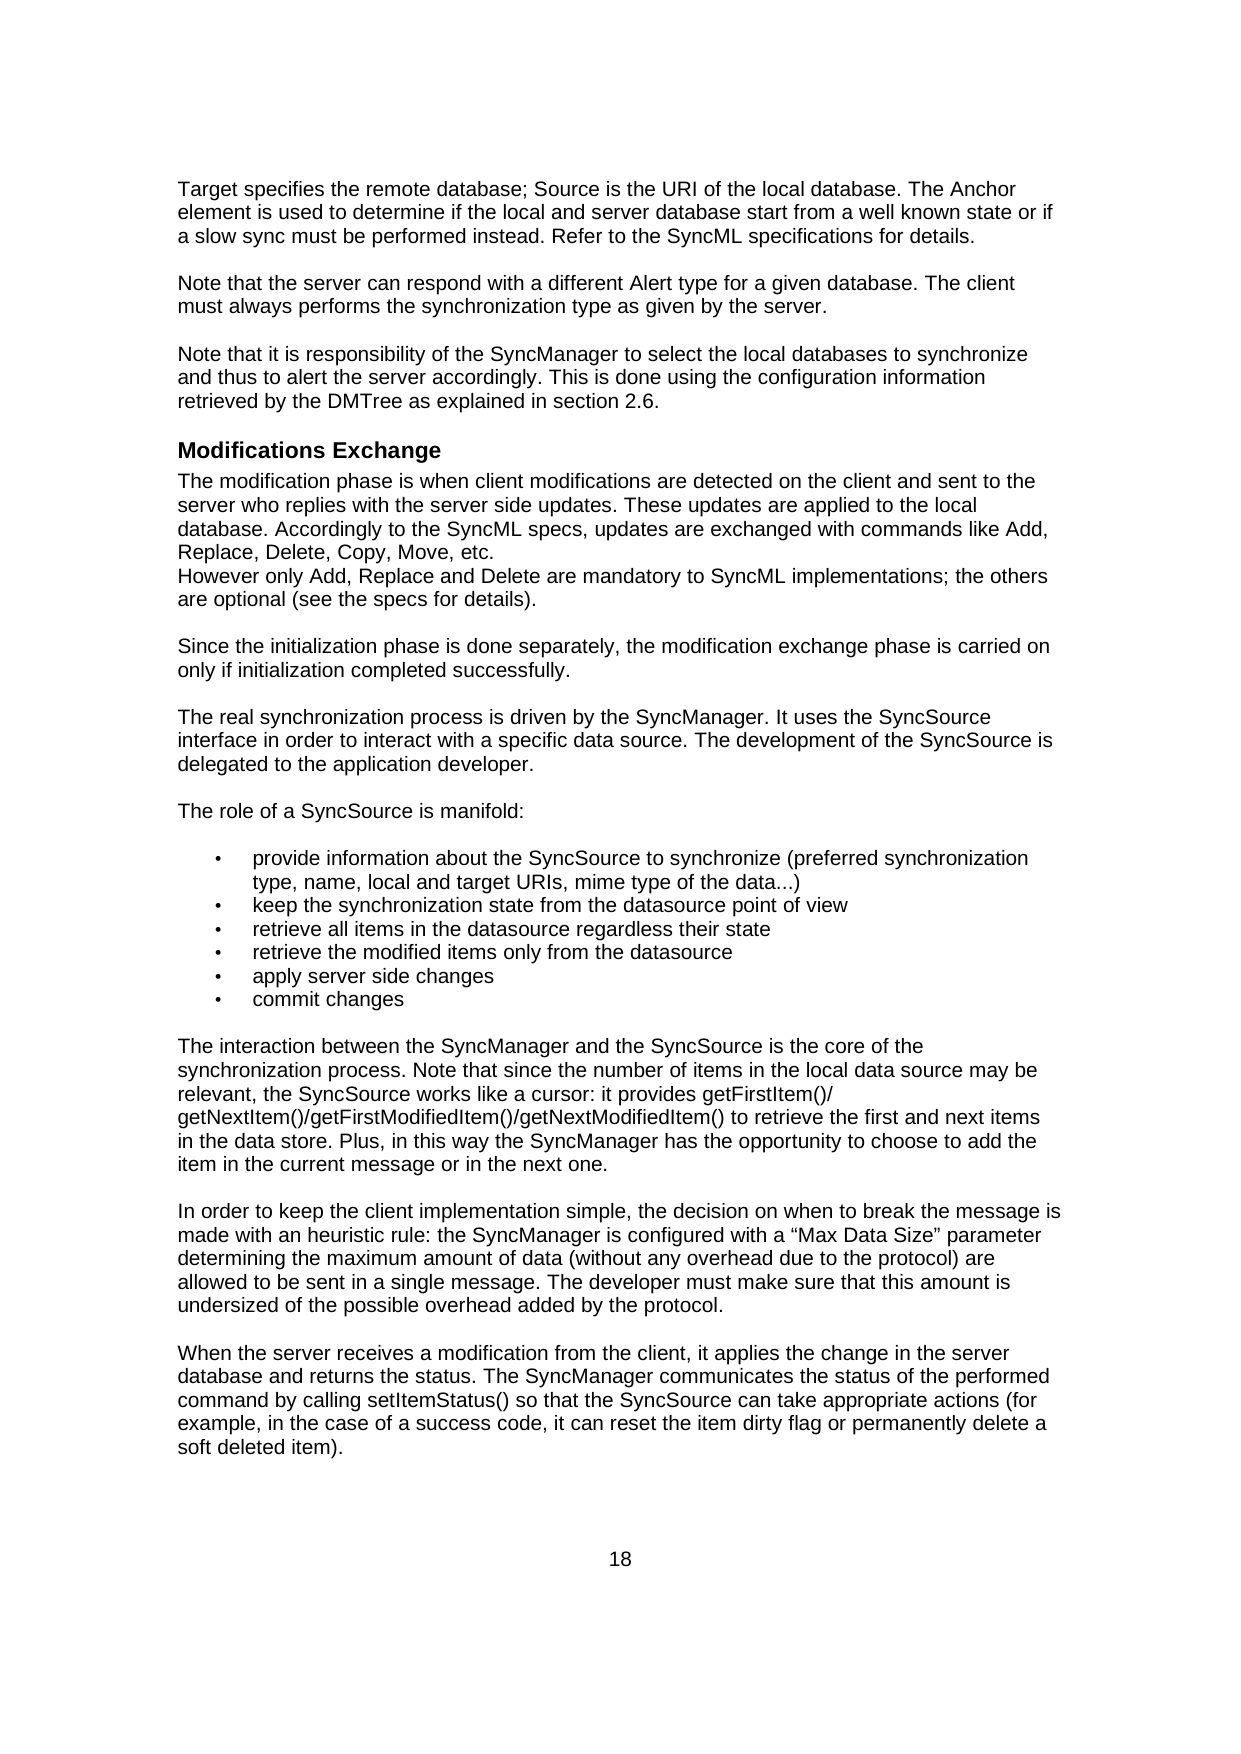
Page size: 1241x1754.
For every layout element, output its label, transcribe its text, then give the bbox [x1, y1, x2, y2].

text The role of a SyncSource is manifold: [177, 799, 1063, 823]
list provide information about the SyncSource to synchronize (preferred synchronization type, name, local and target URIs, mime type of the data...) [215, 847, 1063, 894]
text The modification phase is when client modifications are detected on the client and sent to the server who replies with the server side updates. These updates are applied to the local database. Accordingly to the SyncML specs, updates are exchanged with commands like Add, Replace, Delete, Copy, Move, etc. [177, 470, 1063, 564]
list retrieve the modified items only from the datasource [215, 941, 1063, 964]
text However only Add, Replace and Delete are mandatory to SyncML implementations; the others are optional (see the specs for details). [177, 564, 1063, 611]
list keep the synchronization state from the datasource point of view [215, 894, 1063, 917]
subtitle Modifications Exchange [177, 438, 1063, 464]
list retrieve all items in the datasource regardless their state [215, 917, 1063, 941]
text The interaction between the SyncManager and the SyncSource is the core of the synchronization process. Note that since the number of items in the local data source may be relevant, the SyncSource works like a cursor: it provides getFirstItem()/ getNextItem()/getFirstModifiedItem()/getNextModifiedItem() to retrieve the first and next items in the data store. Plus, in this way the SyncManager has the opportunity to choose to add the item in the current message or in the next one. [177, 1035, 1063, 1176]
list commit changes [215, 988, 1063, 1011]
text Since the initialization phase is done separately, the modification exchange phase is carried on only if initialization completed successfully. [177, 635, 1063, 682]
text Note that the server can respond with a different Alert type for a given database. The client must always performs the synchronization type as given by the server. [177, 271, 1063, 318]
text Note that it is responsibility of the SyncManager to select the local databases to synchronize and thus to alert the server accordingly. This is done using the configuration information retrieved by the DMTree as explained in section 2.6. [177, 342, 1063, 413]
text In order to keep the client implementation simple, the decision on when to break the message is made with an heuristic rule: the SyncManager is configured with a “Max Data Size” parameter determining the maximum amount of data (without any overhead due to the protocol) are allowed to be sent in a single message. The developer must make sure that this amount is undersized of the possible overhead added by the protocol. [177, 1200, 1063, 1317]
list apply server side changes [215, 964, 1063, 988]
text When the server receives a modification from the client, it applies the change in the server database and returns the status. The SyncManager communicates the status of the performed command by calling setItemStatus() so that the SyncSource can take appropriate actions (for example, in the case of a success code, it can reset the item dirty flag or permanently delete a soft deleted item). [177, 1341, 1063, 1459]
text The real synchronization process is driven by the SyncManager. It uses the SyncSource interface in order to interact with a specific data source. The development of the SyncSource is delegated to the application developer. [177, 705, 1063, 776]
text Target specifies the remote database; Source is the URI of the local database. The Anchor element is used to determine if the local and server database start from a well known state or if a slow sync must be performed instead. Refer to the SyncML specifications for details. [177, 177, 1063, 248]
